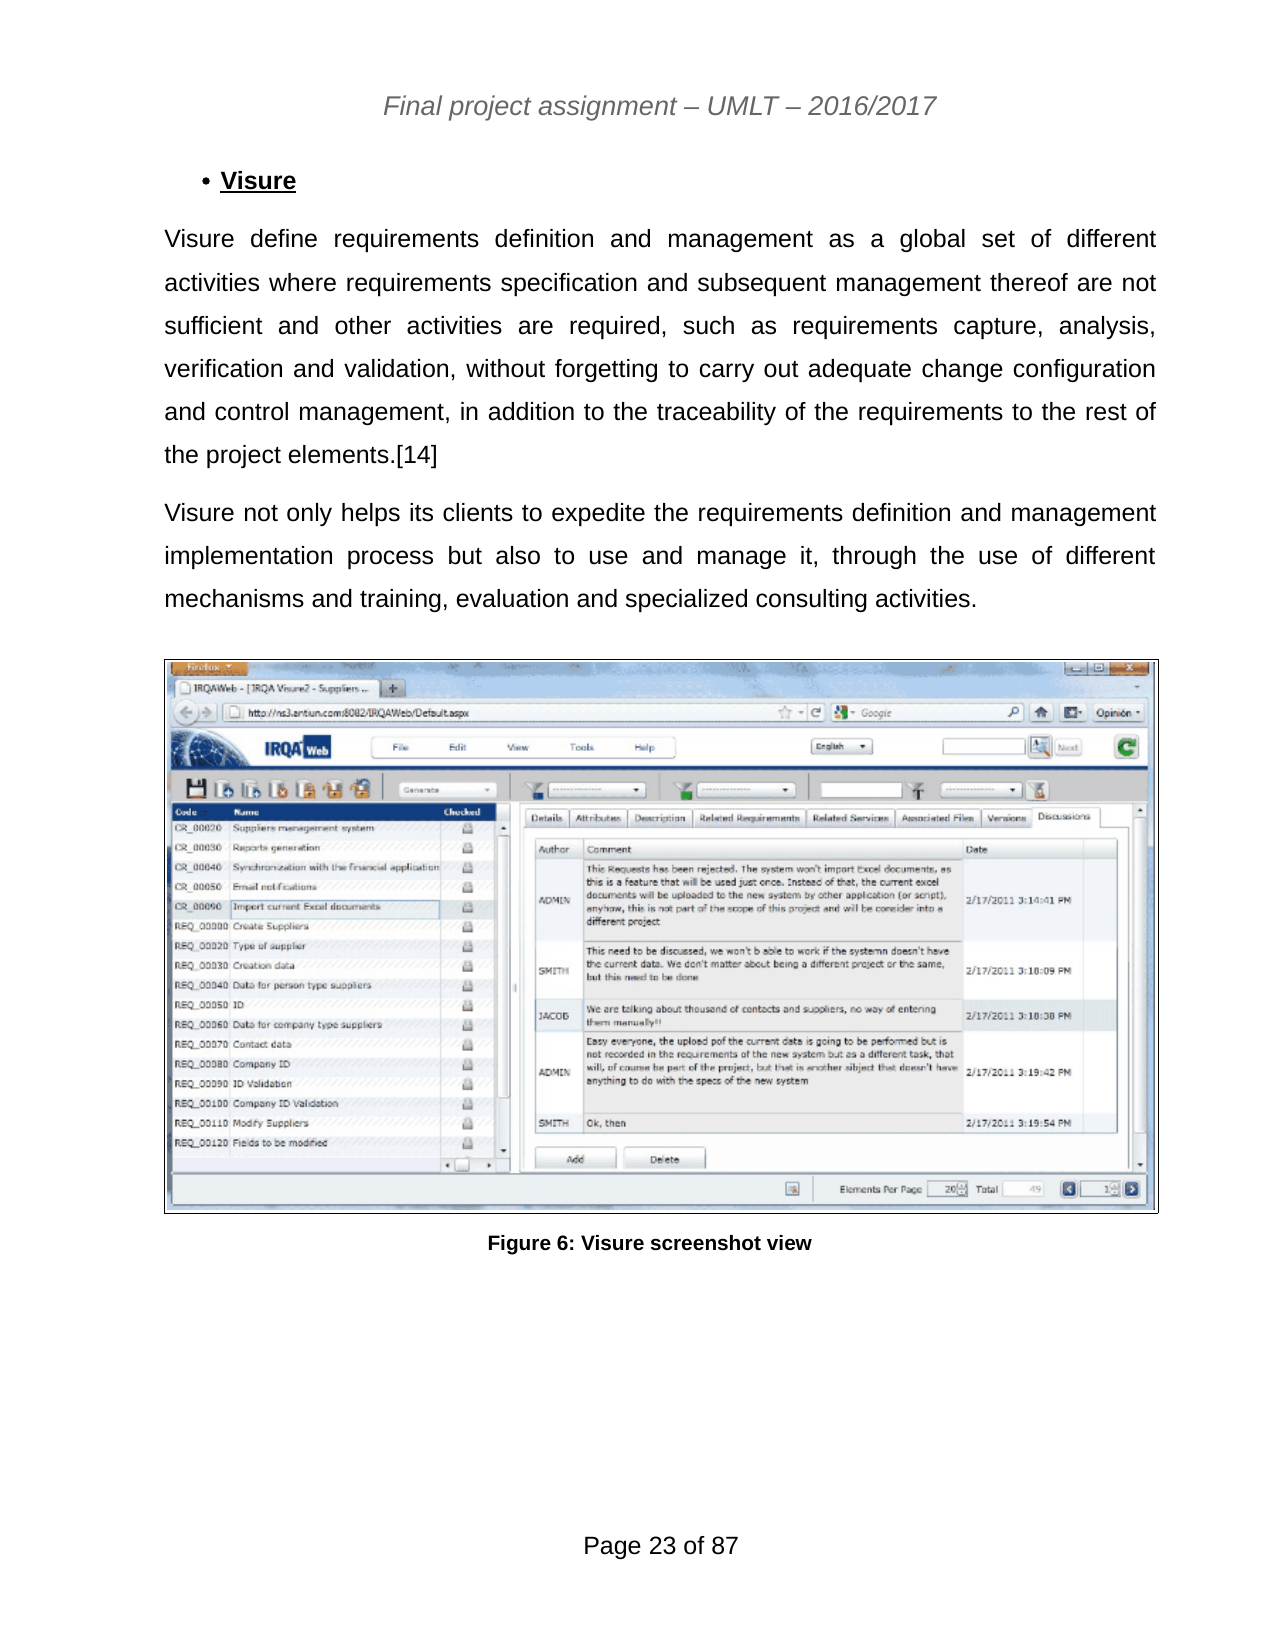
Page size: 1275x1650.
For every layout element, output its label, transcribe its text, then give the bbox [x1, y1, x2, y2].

text Figure 6: Visure screenshot view [164, 1214, 1158, 1256]
text Visure define requirements definition and management as a global set of different activities where requirements specification and subsequent management thereof are not sufficient and other activities are required, such as requirements capture, analysis, verification and validation, without forgetting to carry out adequate change configuration and control management, in addition to the traceability of the requirements to the rest of the project elements.[14] [164, 224, 1158, 469]
text [165, 660, 1158, 1213]
picture [167, 662, 1155, 1210]
text Visure not only helps its clients to expedite the requirements definition and management implementation process but also to use and manage it, through the use of different mechanisms and training, evaluation and specialized consulting activities. [164, 498, 1158, 613]
list Visure [202, 166, 1158, 195]
